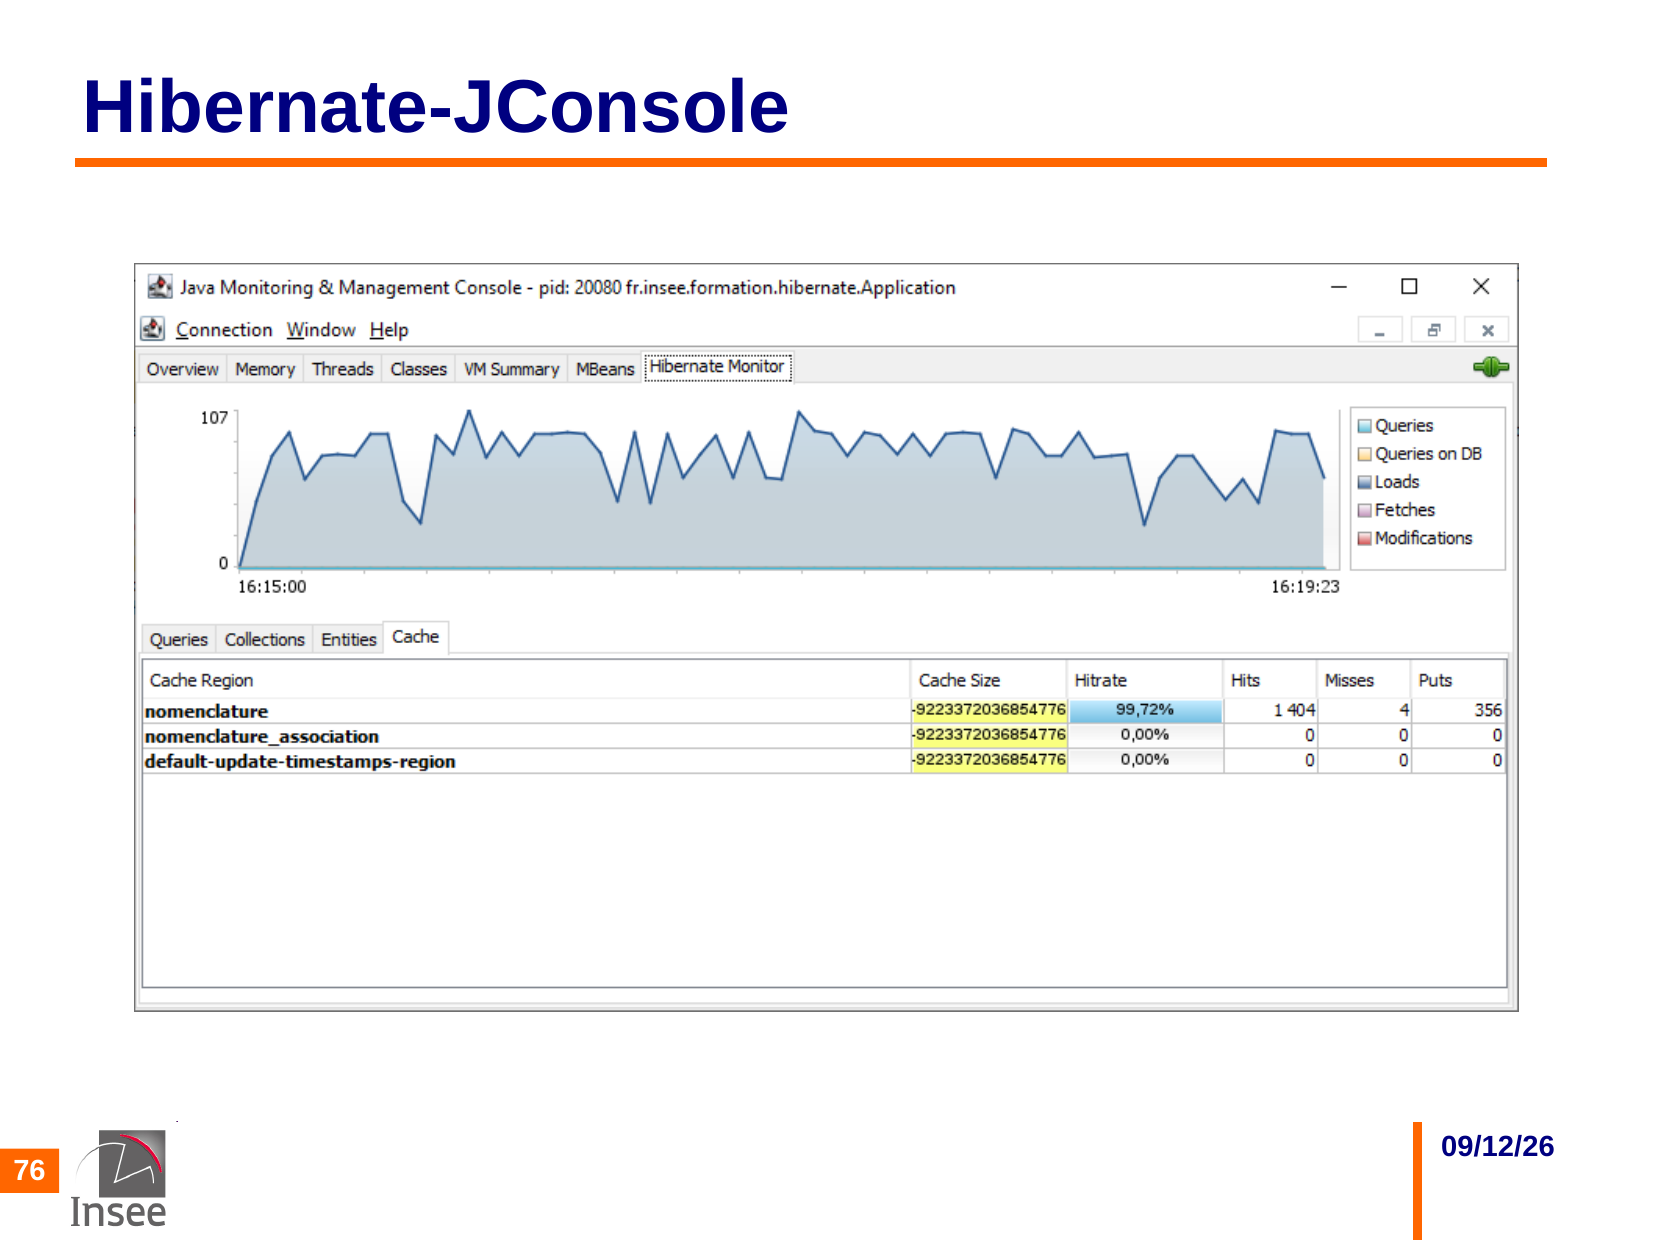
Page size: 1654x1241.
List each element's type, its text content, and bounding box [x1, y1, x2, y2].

picture [134, 263, 1519, 1012]
picture [62, 1121, 178, 1241]
title Hibernate-JConsole [82, 49, 1619, 163]
